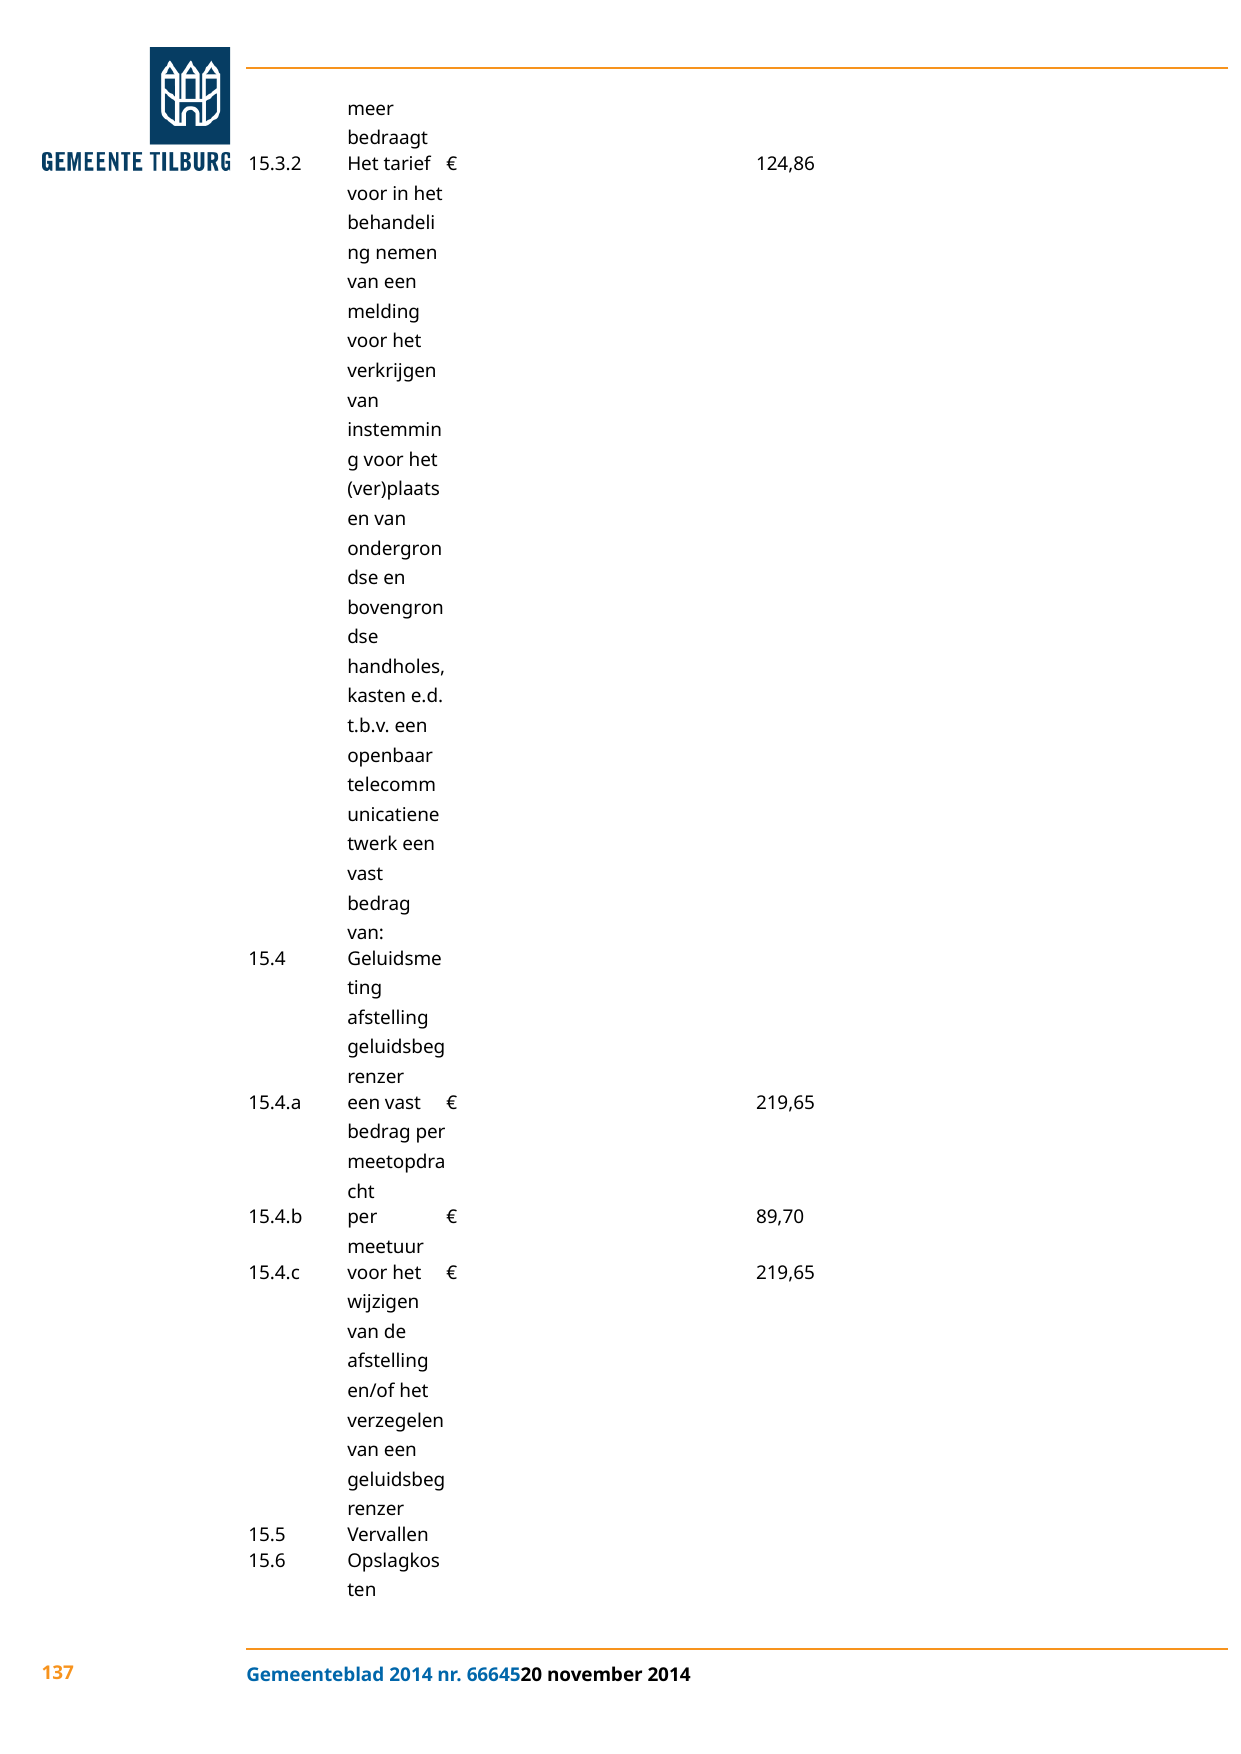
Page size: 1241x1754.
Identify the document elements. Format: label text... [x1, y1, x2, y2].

table_cell voor het wijzigen van de afstelling en/of het verzegelen van een geluidsbegrenzer [347, 1259, 446, 1521]
table_cell 15.4.c [248, 1259, 347, 1521]
picture [41, 47, 231, 172]
table_cell 124,86 [756, 150, 855, 945]
table_cell 15.4.a [248, 1089, 347, 1203]
table_cell 15.5 [248, 1521, 347, 1547]
table_cell Opslagkosten [347, 1547, 446, 1602]
table_cell meer bedraagt [347, 95, 446, 150]
table_cell € [446, 1089, 756, 1203]
table_cell [756, 95, 855, 150]
table_cell [446, 95, 756, 150]
table_cell [248, 95, 347, 150]
table_cell Vervallen [347, 1521, 446, 1547]
table_cell 219,65 [756, 1089, 855, 1203]
table_cell [756, 1547, 855, 1602]
table_cell [446, 1521, 756, 1547]
table_cell per meetuur [347, 1204, 446, 1259]
table_cell [756, 945, 855, 1089]
table_cell Geluidsmeting afstelling geluidsbegrenzer [347, 945, 446, 1089]
table_cell [446, 1547, 756, 1602]
table_cell [446, 945, 756, 1089]
table_cell 15.4.b [248, 1204, 347, 1259]
table_cell 15.6 [248, 1547, 347, 1602]
table_cell € [446, 150, 756, 945]
table_cell [756, 1521, 855, 1547]
table_cell 15.3.2 [248, 150, 347, 945]
table_cell 15.4 [248, 945, 347, 1089]
table_cell 219,65 [756, 1259, 855, 1521]
table_cell € [446, 1204, 756, 1259]
table_cell een vast bedrag per meetopdracht [347, 1089, 446, 1203]
table_cell € [446, 1259, 756, 1521]
table_cell Het tarief voor in het behandeling nemen van een melding voor het verkrijgen van instemming voor het (ver)plaatsen van ondergrondse en bovengrondse handholes, kasten e.d. t.b.v. een openbaar telecommunicatienetwerk een vast bedrag van: [347, 150, 446, 945]
table_cell 89,70 [756, 1204, 855, 1259]
